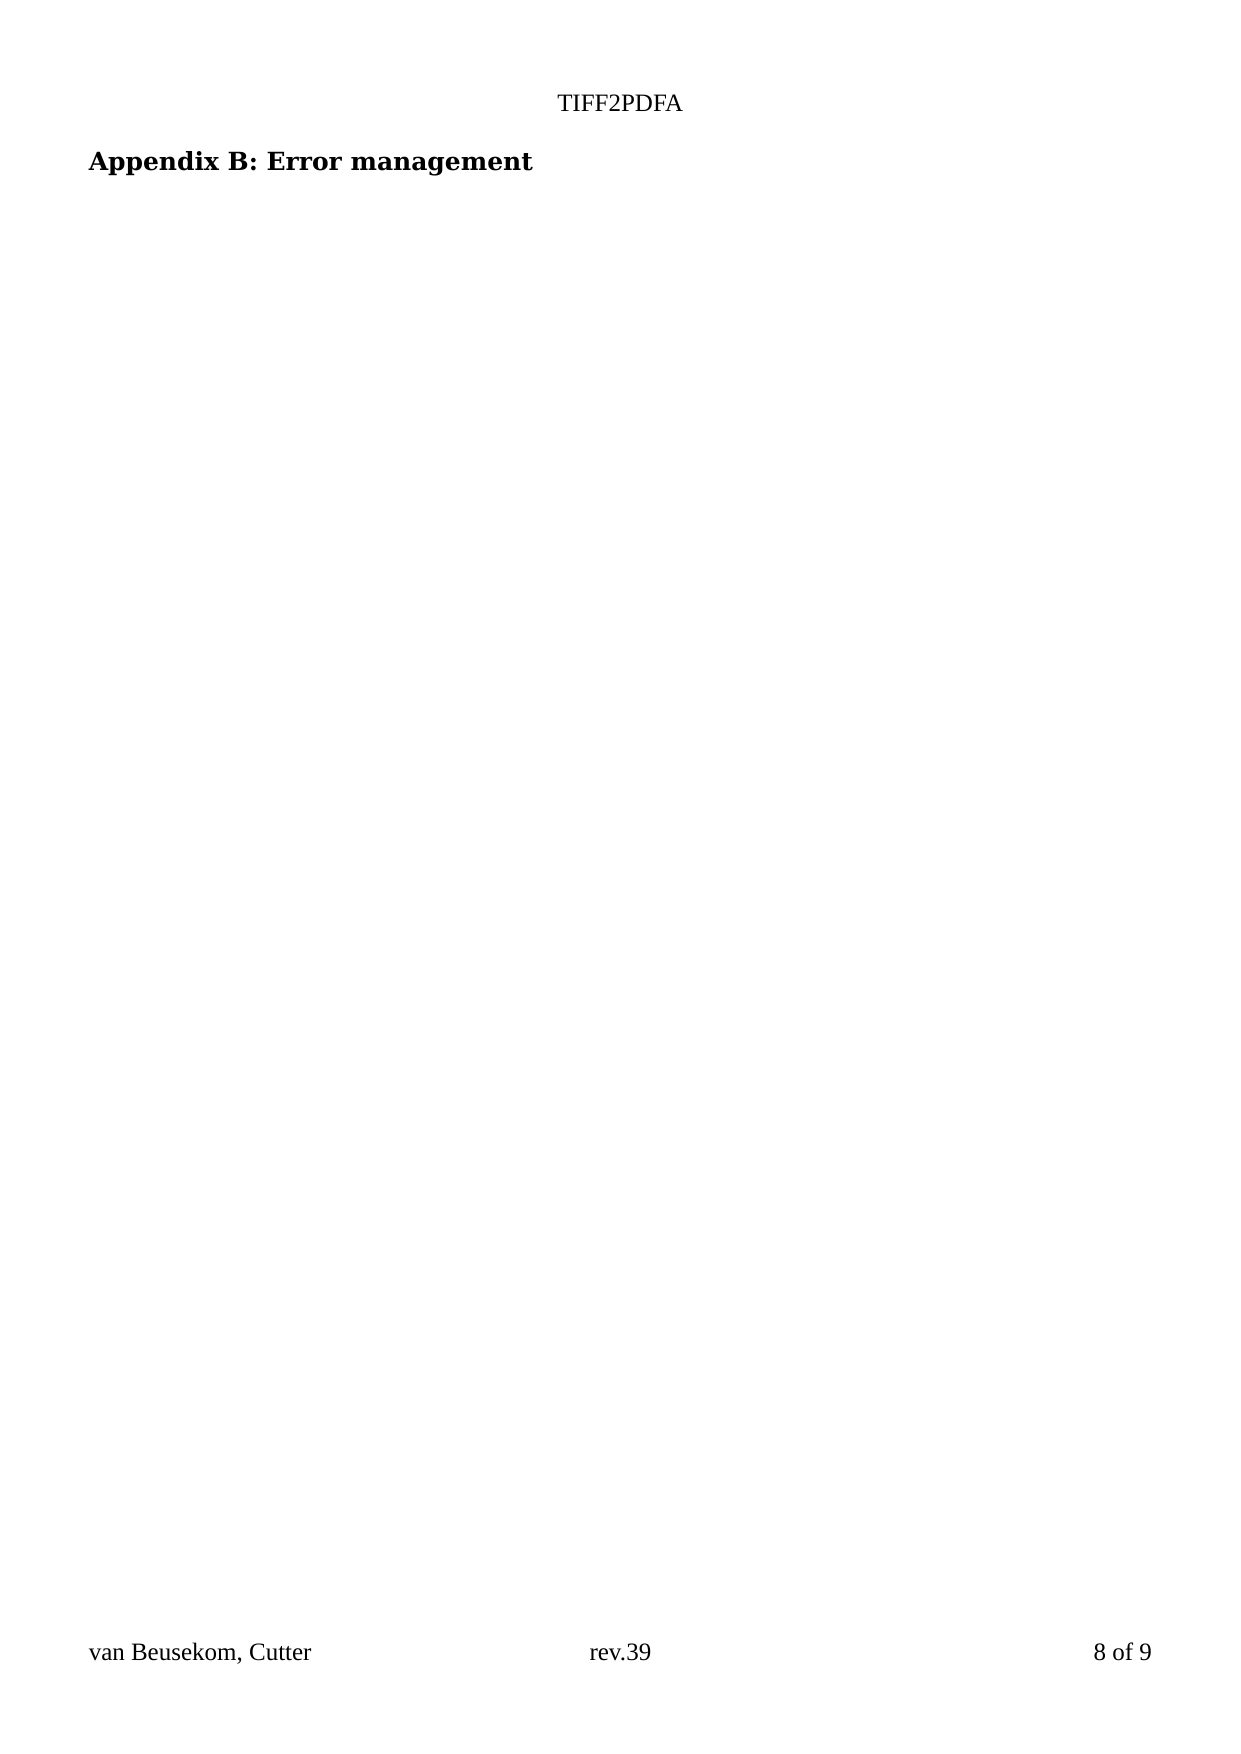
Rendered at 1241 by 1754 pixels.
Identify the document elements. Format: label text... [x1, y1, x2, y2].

text Appendix B: Error management [88, 147, 1152, 176]
